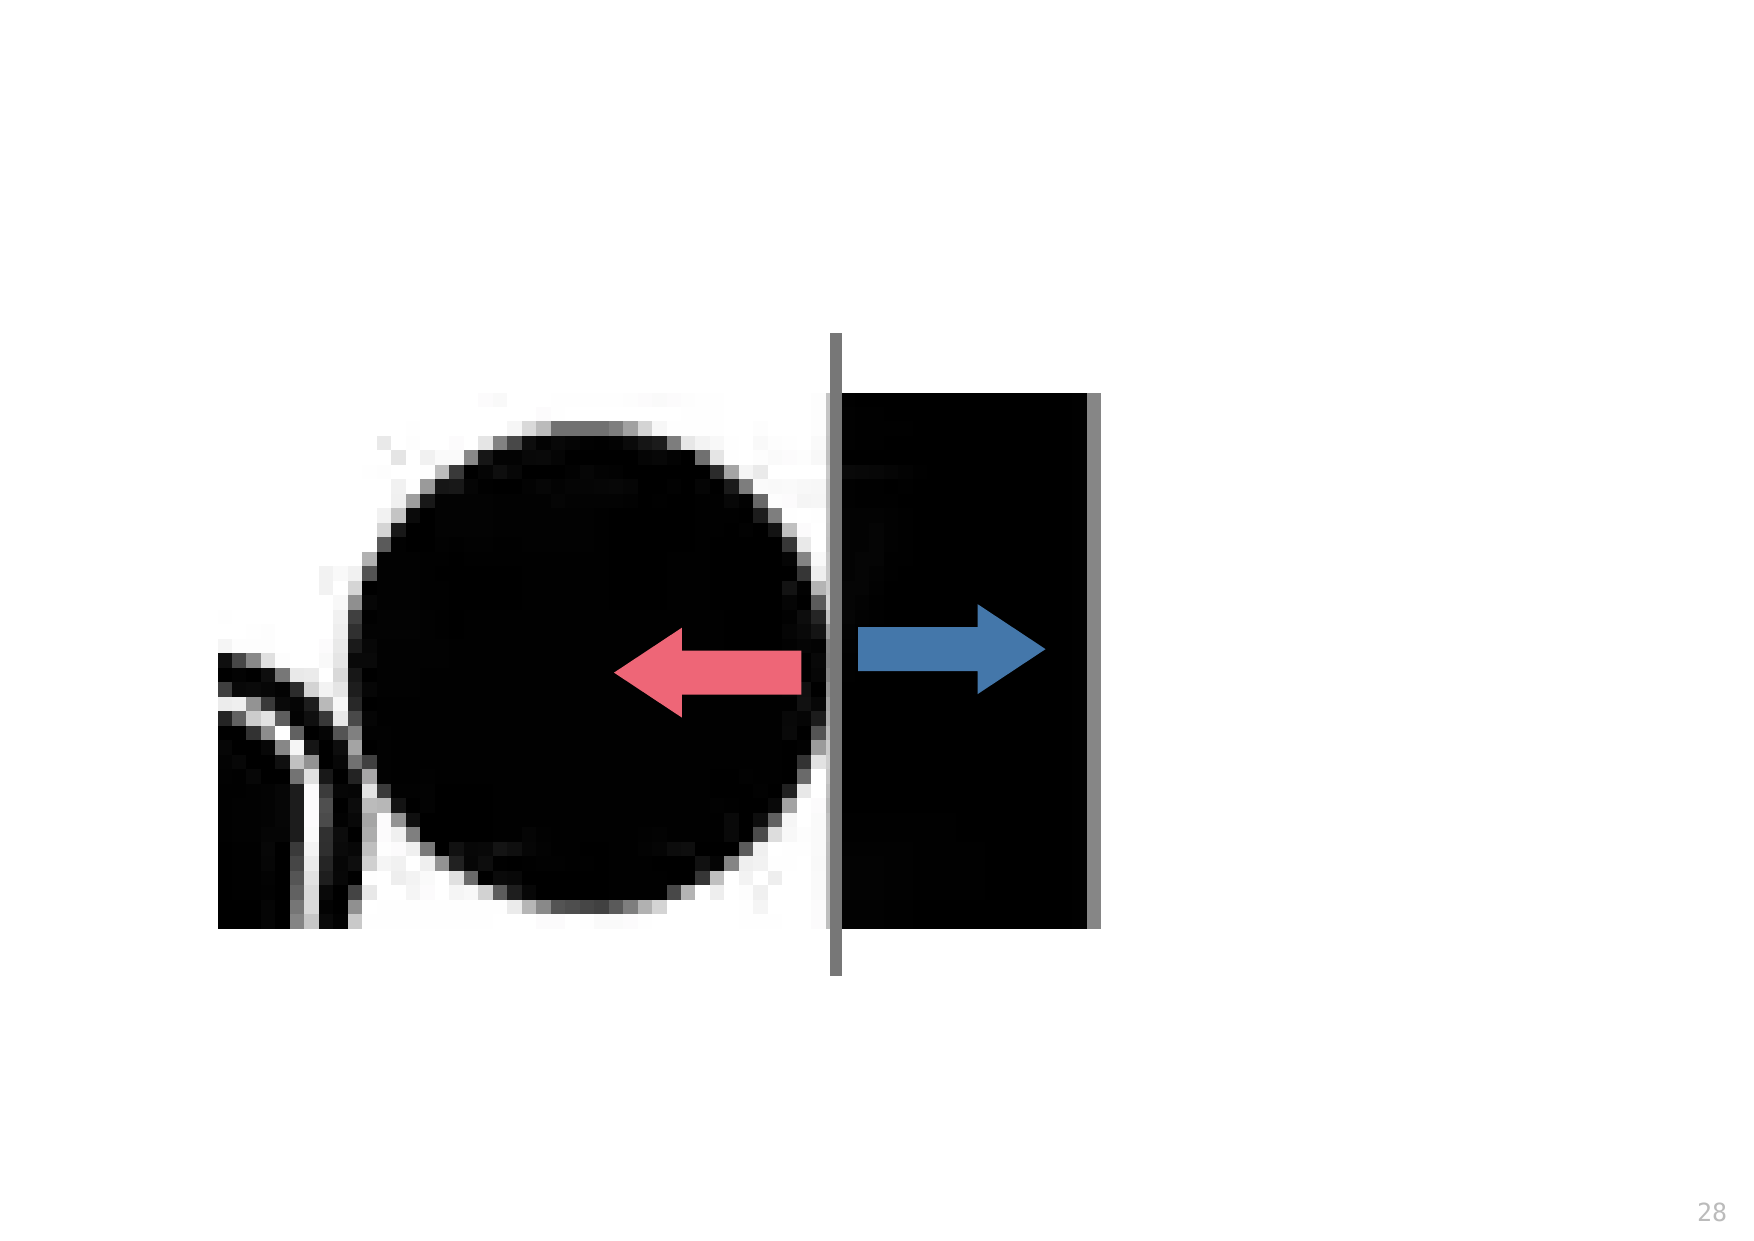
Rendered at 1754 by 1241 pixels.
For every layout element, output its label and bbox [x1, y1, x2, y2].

picture [842, 393, 1116, 929]
text_box [613, 627, 802, 718]
picture [218, 393, 830, 929]
text_box [858, 604, 1046, 695]
